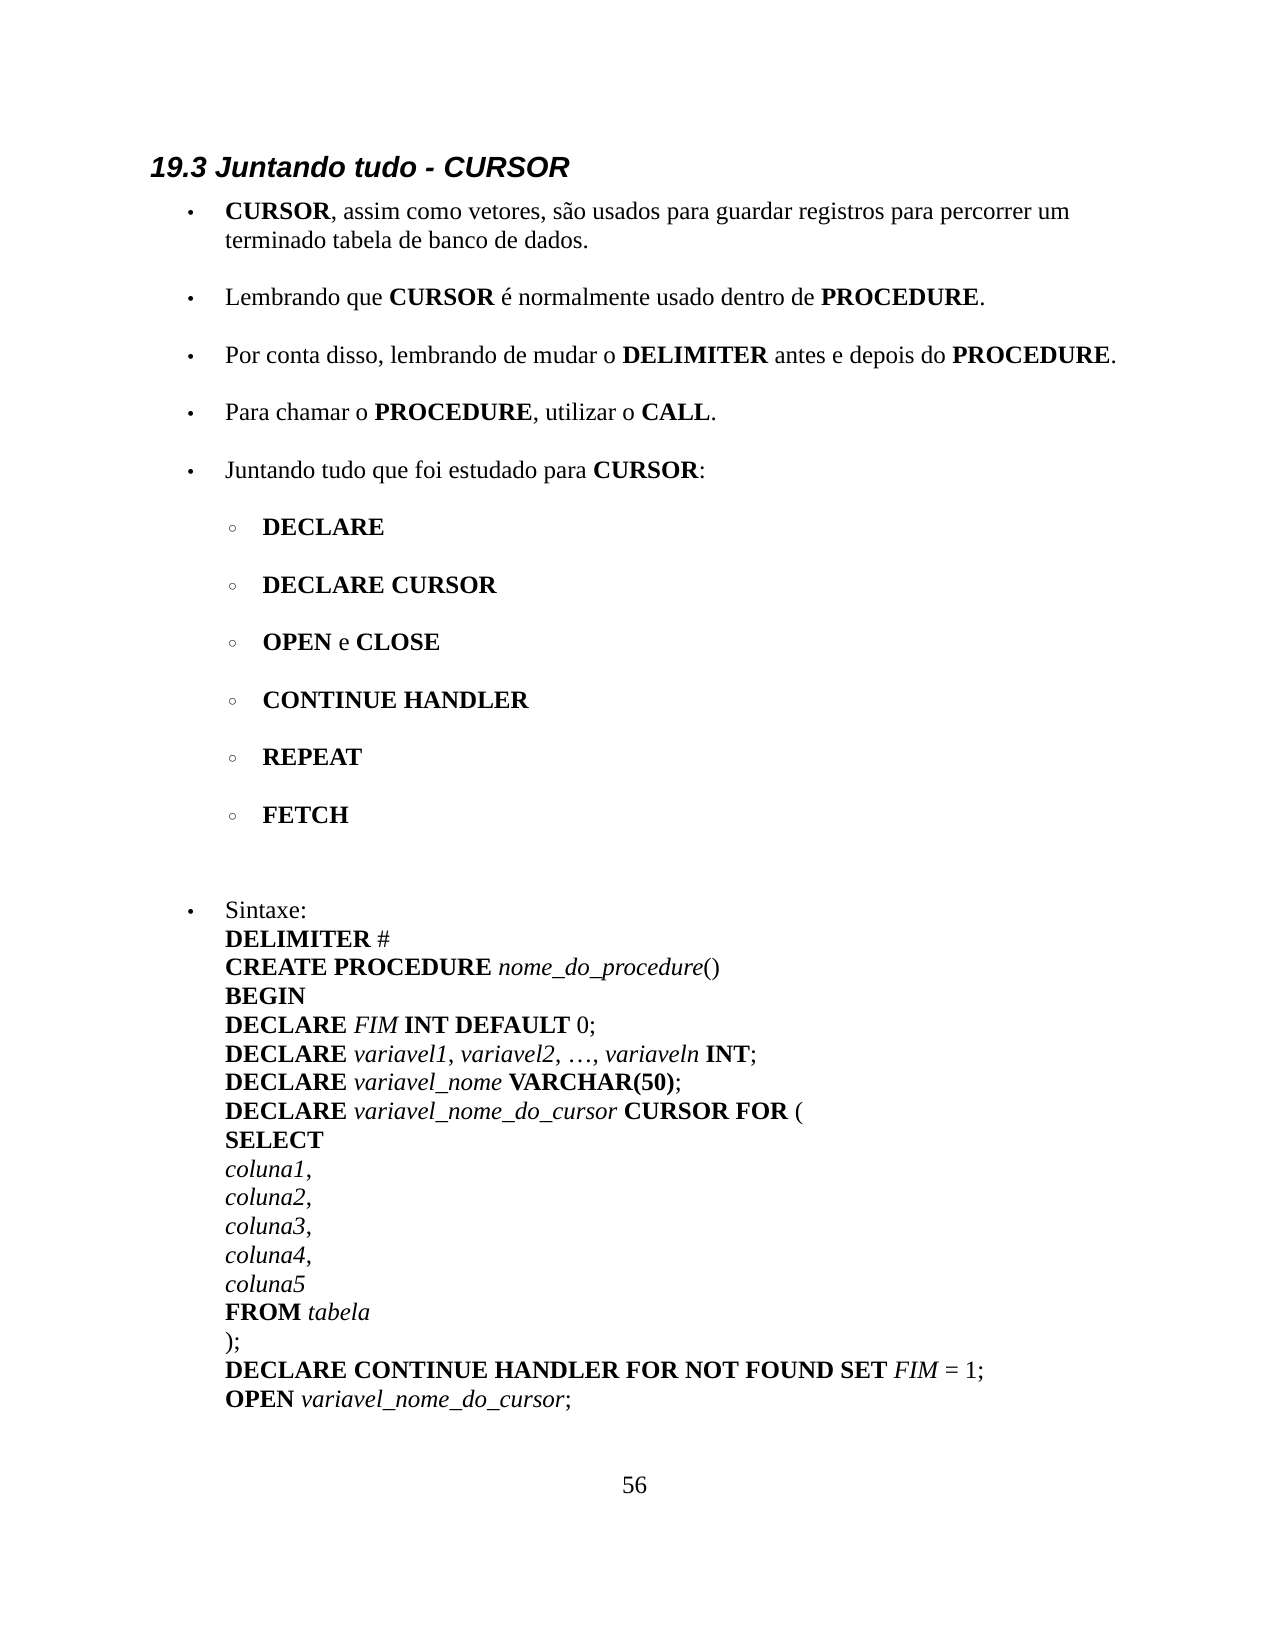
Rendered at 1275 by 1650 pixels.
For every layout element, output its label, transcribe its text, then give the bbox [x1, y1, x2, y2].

list CURSOR, assim como vetores, são usados para guardar registros para percorrer um terminado tabela de banco de dados. [187, 196, 1125, 282]
list FETCH [225, 800, 1125, 857]
list Para chamar o PROCEDURE, utilizar o CALL. [187, 397, 1125, 455]
list OPEN e CLOSE [225, 627, 1125, 685]
list Juntando tudo que foi estudado para CURSOR: [187, 455, 1125, 512]
list Sintaxe: DELIMITER # CREATE PROCEDURE nome_do_procedure() BEGIN DECLARE FIM INT DEFAULT 0; DECLARE variavel1, variavel2, …, variaveln INT; DECLARE variavel_nome VARCHAR(50); DECLARE variavel_nome_do_cursor CURSOR FOR ( SELECT coluna1, coluna2, coluna3, coluna4, coluna5 FROM tabela ); DECLARE CONTINUE HANDLER FOR NOT FOUND SET FIM = 1; OPEN variavel_nome_do_cursor; [187, 895, 1125, 1412]
list Lembrando que CURSOR é normalmente usado dentro de PROCEDURE. [187, 282, 1125, 340]
list CONTINUE HANDLER [225, 685, 1125, 742]
list DECLARE [225, 512, 1125, 570]
subtitle 19.3 Juntando tudo - CURSOR [150, 150, 1125, 183]
list Por conta disso, lembrando de mudar o DELIMITER antes e depois do PROCEDURE. [187, 340, 1125, 397]
list REPEAT [225, 742, 1125, 800]
list DECLARE CURSOR [225, 570, 1125, 627]
